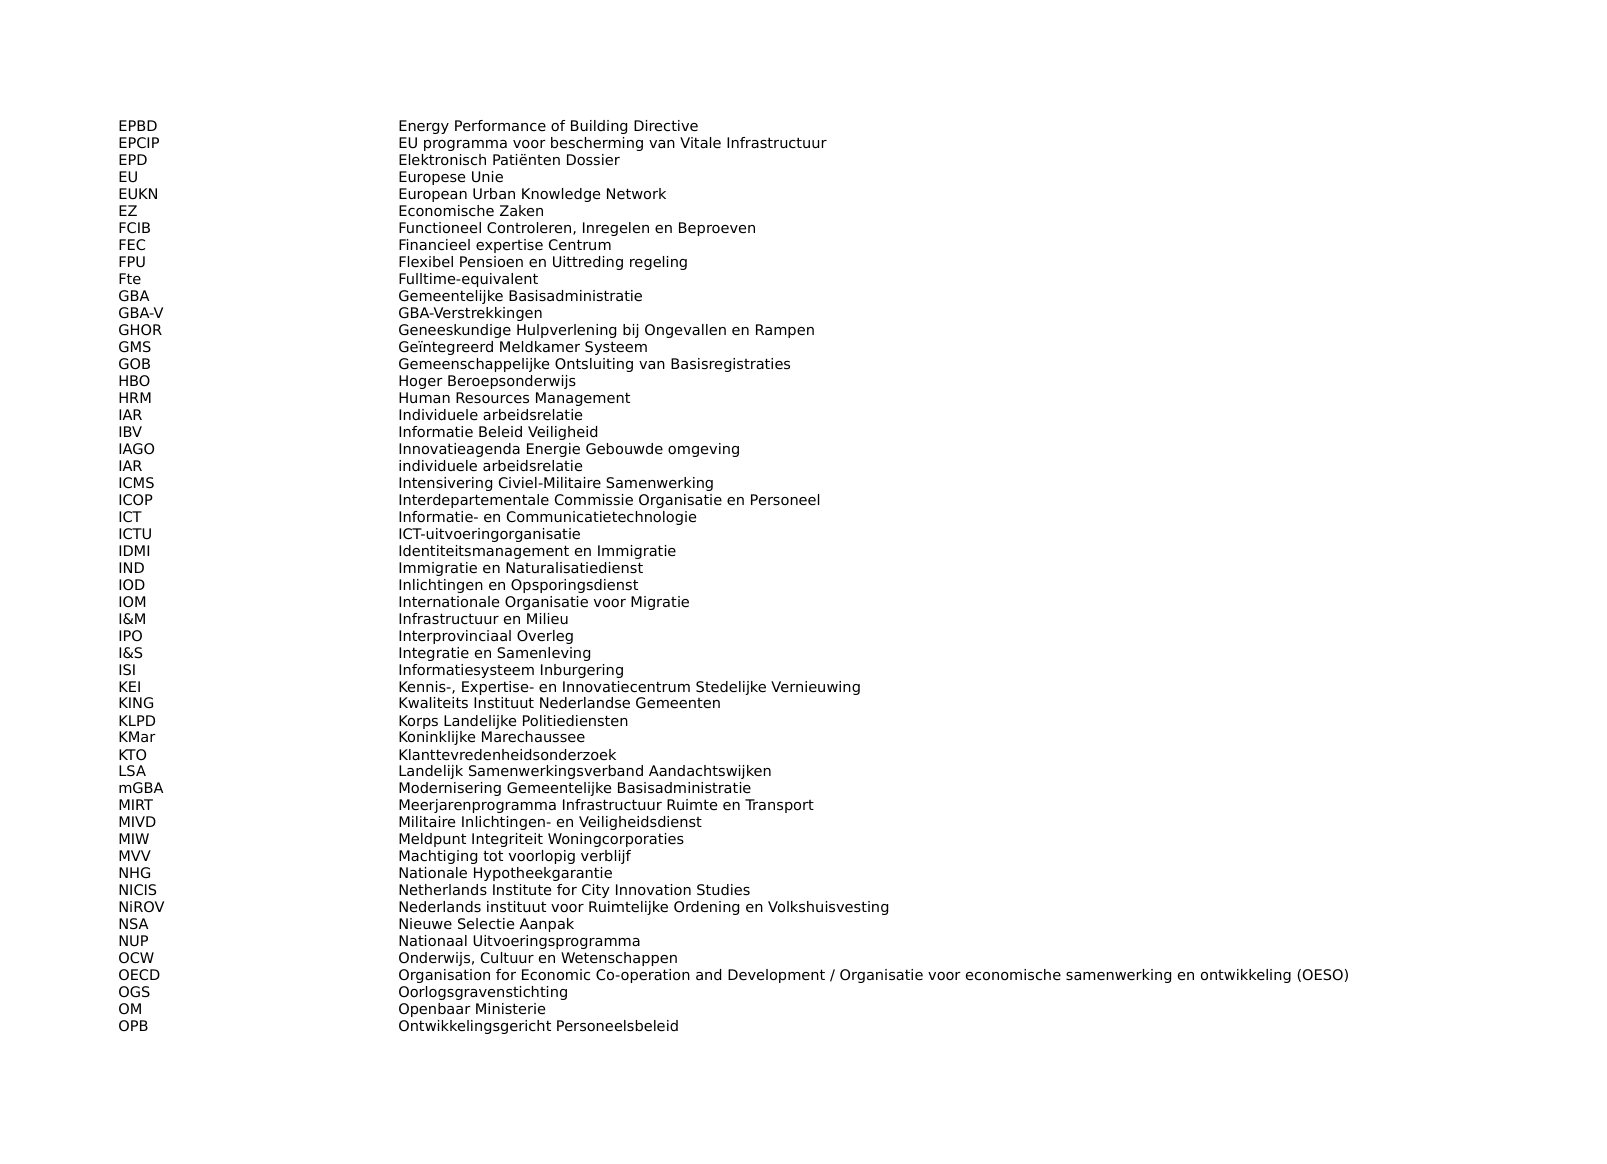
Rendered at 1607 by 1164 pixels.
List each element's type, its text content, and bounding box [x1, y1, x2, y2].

table_cell IOM [118, 594, 392, 611]
table_cell Kwaliteits Instituut Nederlandse Gemeenten [392, 695, 1488, 712]
table_cell Inlichtingen en Opsporingsdienst [392, 577, 1488, 593]
table_cell Interprovinciaal Overleg [392, 628, 1488, 644]
table_cell Nieuwe Selectie Aanpak [392, 916, 1488, 933]
table_cell IDMI [118, 543, 392, 559]
table_cell Identiteitsmanagement en Immigratie [392, 543, 1488, 559]
table_cell Fte [118, 271, 392, 288]
table_cell Human Resources Management [392, 390, 1488, 407]
table_cell Gemeenschappelijke Ontsluiting van Basisregistraties [392, 356, 1488, 373]
table_cell Elektronisch Patiënten Dossier [392, 152, 1488, 169]
table_cell Europese Unie [392, 169, 1488, 186]
table_cell Nederlands instituut voor Ruimtelijke Ordening en Volkshuisvesting [392, 899, 1488, 916]
table_cell European Urban Knowledge Network [392, 186, 1488, 203]
table_cell mGBA [118, 780, 392, 797]
table_cell Onderwijs, Cultuur en Wetenschappen [392, 950, 1488, 967]
table_cell IAR [118, 407, 392, 424]
table_cell Economische Zaken [392, 203, 1488, 220]
table_cell Interdepartementale Commissie Organisatie en Personeel [392, 492, 1488, 509]
table_cell ISI [118, 661, 392, 678]
table_cell Nationale Hypotheekgarantie [392, 865, 1488, 882]
table_cell GBA-Verstrekkingen [392, 305, 1488, 322]
table_cell MIW [118, 831, 392, 848]
table_cell GHOR [118, 322, 392, 339]
table_cell Infrastructuur en Milieu [392, 611, 1488, 627]
table_cell IND [118, 560, 392, 577]
table_cell Flexibel Pensioen en Uittreding regeling [392, 254, 1488, 271]
table_cell MIVD [118, 814, 392, 831]
table_cell NHG [118, 865, 392, 882]
table_cell OGS [118, 984, 392, 1001]
table_cell OCW [118, 950, 392, 967]
table_cell FPU [118, 254, 392, 271]
table_cell I&S [118, 645, 392, 661]
table_cell GMS [118, 339, 392, 356]
table_cell Internationale Organisatie voor Migratie [392, 594, 1488, 611]
table_cell Functioneel Controleren, Inregelen en Beproeven [392, 220, 1488, 237]
table_cell Koninklijke Marechaussee [392, 729, 1488, 746]
table_cell HRM [118, 390, 392, 407]
table_cell Individuele arbeidsrelatie [392, 407, 1488, 424]
table_cell ICT-uitvoeringorganisatie [392, 526, 1488, 543]
table_cell Informatiesysteem Inburgering [392, 661, 1488, 678]
table_cell OECD [118, 967, 392, 984]
table_cell ICOP [118, 492, 392, 509]
table_cell Informatie- en Communicatietechnologie [392, 509, 1488, 526]
table_cell Ontwikkelingsgericht Personeelsbeleid [392, 1018, 1488, 1035]
table_cell individuele arbeidsrelatie [392, 458, 1488, 475]
table_cell Nationaal Uitvoeringsprogramma [392, 933, 1488, 950]
table_cell Klanttevredenheidsonderzoek [392, 746, 1488, 763]
table_cell EPD [118, 152, 392, 169]
table_cell Machtiging tot voorlopig verblijf [392, 848, 1488, 865]
table_cell IAGO [118, 441, 392, 458]
table_cell Meldpunt Integriteit Woningcorporaties [392, 831, 1488, 848]
table_cell NiROV [118, 899, 392, 916]
table_cell Landelijk Samenwerkingsverband Aandachtswijken [392, 763, 1488, 780]
table_cell Informatie Beleid Veiligheid [392, 424, 1488, 441]
table_cell EU [118, 169, 392, 186]
table_cell Geïntegreerd Meldkamer Systeem [392, 339, 1488, 356]
table_cell FCIB [118, 220, 392, 237]
table_cell KMar [118, 729, 392, 746]
table_cell EPCIP [118, 135, 392, 152]
table_cell MIRT [118, 797, 392, 814]
table_cell IBV [118, 424, 392, 441]
table_cell Geneeskundige Hulpverlening bij Ongevallen en Rampen [392, 322, 1488, 339]
table_cell NUP [118, 933, 392, 950]
table_cell Organisation for Economic Co-operation and Development / Organisatie voor economische samenwerking en ontwikkeling (OESO) [392, 967, 1488, 984]
table_cell IPO [118, 628, 392, 644]
table_cell Gemeentelijke Basisadministratie [392, 288, 1488, 305]
table_cell IOD [118, 577, 392, 593]
table_cell KTO [118, 746, 392, 763]
table_cell Hoger Beroepsonderwijs [392, 373, 1488, 390]
table_cell EUKN [118, 186, 392, 203]
table_cell OM [118, 1001, 392, 1018]
table_cell Innovatieagenda Energie Gebouwde omgeving [392, 441, 1488, 458]
table_cell ICMS [118, 475, 392, 492]
table_cell EU programma voor bescherming van Vitale Infrastructuur [392, 135, 1488, 152]
table_cell KLPD [118, 713, 392, 729]
table_cell Openbaar Ministerie [392, 1001, 1488, 1018]
table_cell Kennis-, Expertise- en Innovatiecentrum Stedelijke Vernieuwing [392, 679, 1488, 695]
table_cell GBA [118, 288, 392, 305]
table_cell NSA [118, 916, 392, 933]
table_cell Modernisering Gemeentelijke Basisadministratie [392, 780, 1488, 797]
table_cell EZ [118, 203, 392, 220]
table_cell HBO [118, 373, 392, 390]
table_cell Meerjarenprogramma Infrastructuur Ruimte en Transport [392, 797, 1488, 814]
table_cell LSA [118, 763, 392, 780]
table_cell Immigratie en Naturalisatiedienst [392, 560, 1488, 577]
table_cell ICT [118, 509, 392, 526]
table_cell FEC [118, 237, 392, 254]
table_cell KEI [118, 679, 392, 695]
table_cell GBA-V [118, 305, 392, 322]
table_cell Militaire Inlichtingen- en Veiligheidsdienst [392, 814, 1488, 831]
table_cell Netherlands Institute for City Innovation Studies [392, 882, 1488, 899]
table_cell ICTU [118, 526, 392, 543]
table_cell Financieel expertise Centrum [392, 237, 1488, 254]
table_cell OPB [118, 1018, 392, 1035]
table_cell Intensivering Civiel-Militaire Samenwerking [392, 475, 1488, 492]
table_cell Integratie en Samenleving [392, 645, 1488, 661]
table_cell IAR [118, 458, 392, 475]
table_cell MVV [118, 848, 392, 865]
table_cell GOB [118, 356, 392, 373]
table_cell KING [118, 695, 392, 712]
table_cell Oorlogsgravenstichting [392, 984, 1488, 1001]
table_cell EPBD [118, 118, 392, 135]
table_cell Korps Landelijke Politiediensten [392, 713, 1488, 729]
table_cell I&M [118, 611, 392, 627]
table_cell NICIS [118, 882, 392, 899]
table_cell Fulltime-equivalent [392, 271, 1488, 288]
table_cell Energy Performance of Building Directive [392, 118, 1488, 135]
